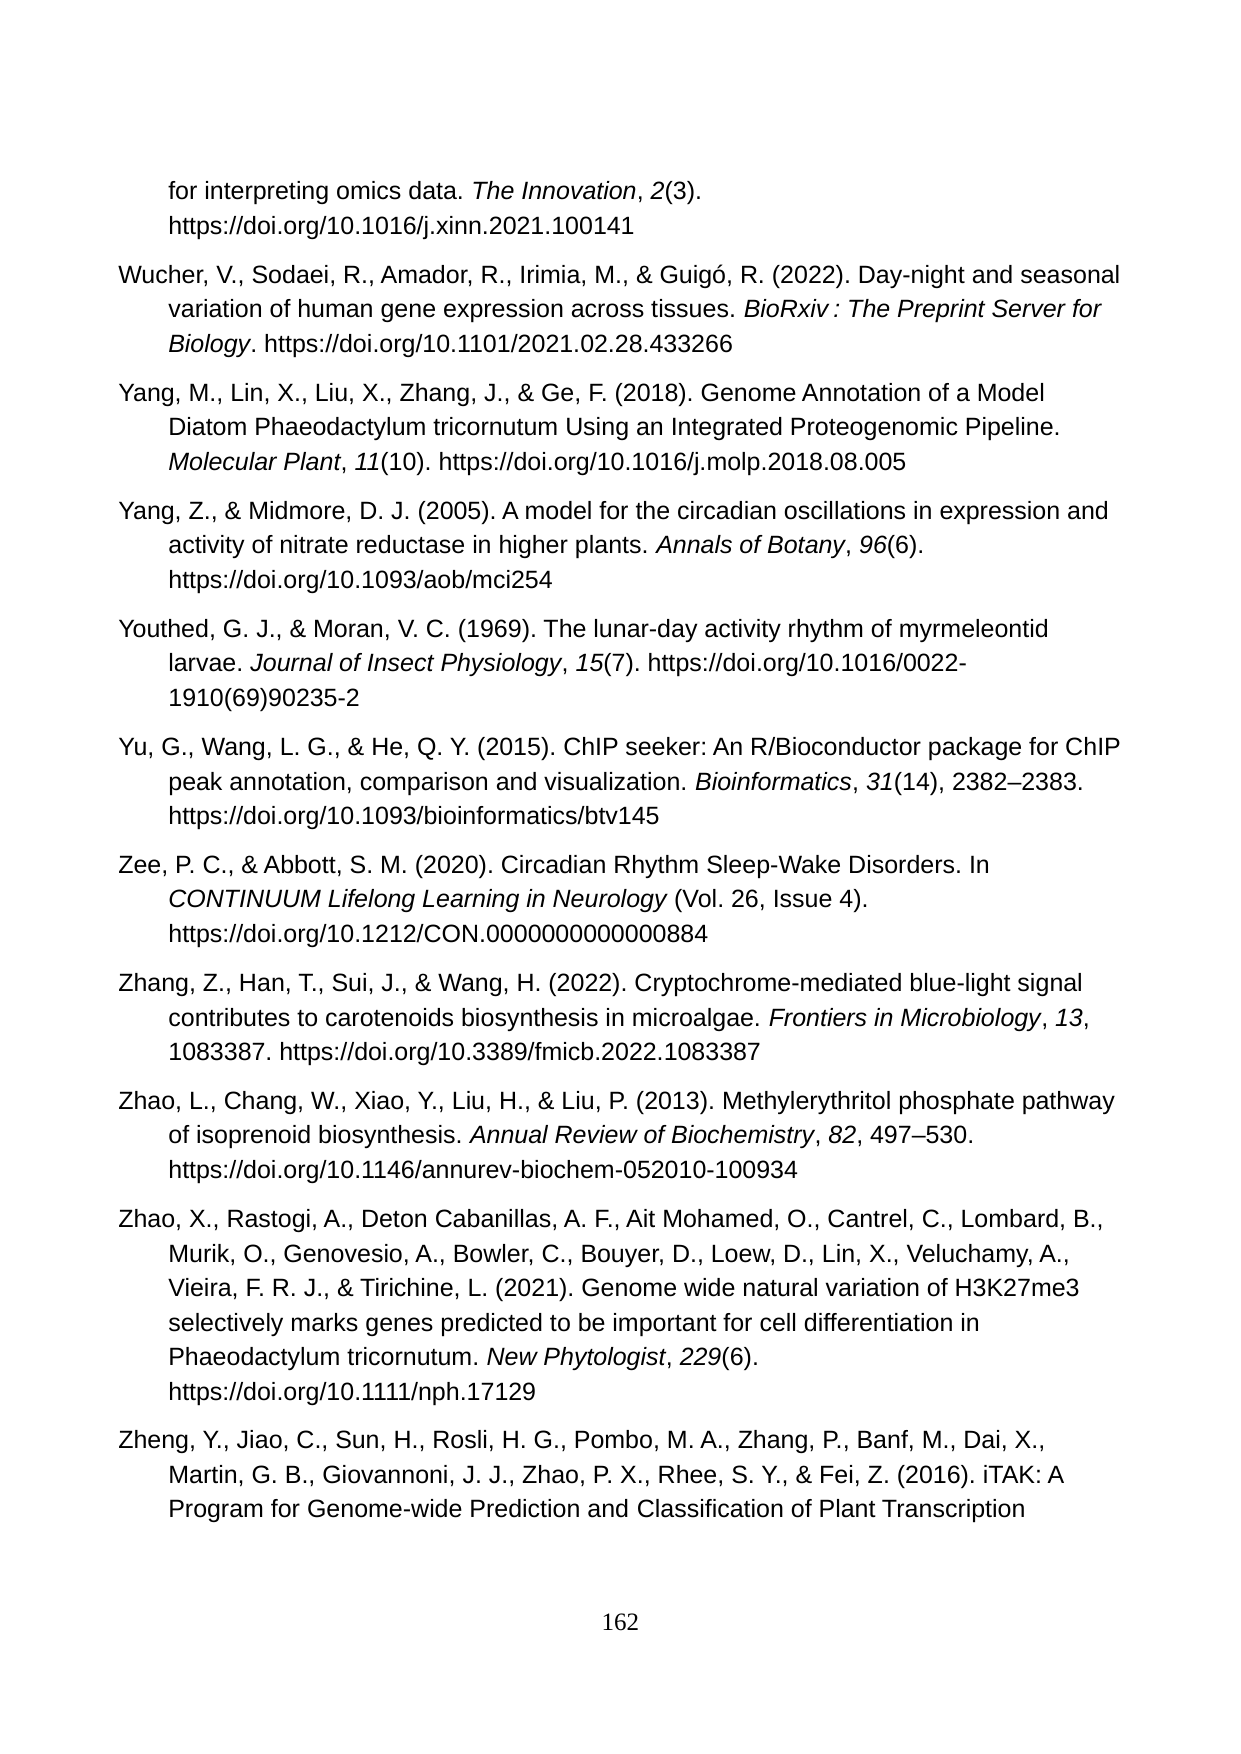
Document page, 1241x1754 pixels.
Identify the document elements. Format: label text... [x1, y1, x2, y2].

text Youthed, G. J., & Moran, V. C. (1969). The lunar-day activity rhythm of myrmeleontid larvae. Journal of Insect Physiology, 15(7). https://doi.org/10.1016/0022-1910(69)90235-2 [118, 614, 1122, 712]
text Yang, Z., & Midmore, D. J. (2005). A model for the circadian oscillations in expression and activity of nitrate reductase in higher plants. Annals of Botany, 96(6). https://doi.org/10.1093/aob/mci254 [118, 496, 1122, 594]
text Zhao, X., Rastogi, A., Deton Cabanillas, A. F., Ait Mohamed, O., Cantrel, C., Lombard, B., Murik, O., Genovesio, A., Bowler, C., Bouyer, D., Loew, D., Lin, X., Veluchamy, A., Vieira, F. R. J., & Tirichine, L. (2021). Genome wide natural variation of H3K27me3 selectively marks genes predicted to be important for cell differentiation in Phaeodactylum tricornutum. New Phytologist, 229(6). https://doi.org/10.1111/nph.17129 [118, 1204, 1122, 1405]
text Zhao, L., Chang, W., Xiao, Y., Liu, H., & Liu, P. (2013). Methylerythritol phosphate pathway of isoprenoid biosynthesis. Annual Review of Biochemistry, 82, 497–530. https://doi.org/10.1146/annurev-biochem-052010-100934 [118, 1086, 1122, 1184]
text Wucher, V., Sodaei, R., Amador, R., Irimia, M., & Guigó, R. (2022). Day-night and seasonal variation of human gene expression across tissues. BioRxiv : The Preprint Server for Biology. https://doi.org/10.1101/2021.02.28.433266 [118, 260, 1122, 358]
text Zhang, Z., Han, T., Sui, J., & Wang, H. (2022). Cryptochrome-mediated blue-light signal contributes to carotenoids biosynthesis in microalgae. Frontiers in Microbiology, 13, 1083387. https://doi.org/10.3389/fmicb.2022.1083387 [118, 968, 1122, 1066]
text for interpreting omics data. The Innovation, 2(3). https://doi.org/10.1016/j.xinn.2021.100141 [118, 176, 1122, 239]
text Zheng, Y., Jiao, C., Sun, H., Rosli, H. G., Pombo, M. A., Zhang, P., Banf, M., Dai, X., Martin, G. B., Giovannoni, J. J., Zhao, P. X., Rhee, S. Y., & Fei, Z. (2016). iTAK: A Program for Genome-wide Prediction and Classification of Plant Transcription [118, 1426, 1122, 1523]
text Yang, M., Lin, X., Liu, X., Zhang, J., & Ge, F. (2018). Genome Annotation of a Model Diatom Phaeodactylum tricornutum Using an Integrated Proteogenomic Pipeline. Molecular Plant, 11(10). https://doi.org/10.1016/j.molp.2018.08.005 [118, 378, 1122, 476]
text Yu, G., Wang, L. G., & He, Q. Y. (2015). ChIP seeker: An R/Bioconductor package for ChIP peak annotation, comparison and visualization. Bioinformatics, 31(14), 2382–2383. https://doi.org/10.1093/bioinformatics/btv145 [118, 732, 1122, 830]
text Zee, P. C., & Abbott, S. M. (2020). Circadian Rhythm Sleep-Wake Disorders. In CONTINUUM Lifelong Learning in Neurology (Vol. 26, Issue 4). https://doi.org/10.1212/CON.0000000000000884 [118, 850, 1122, 948]
